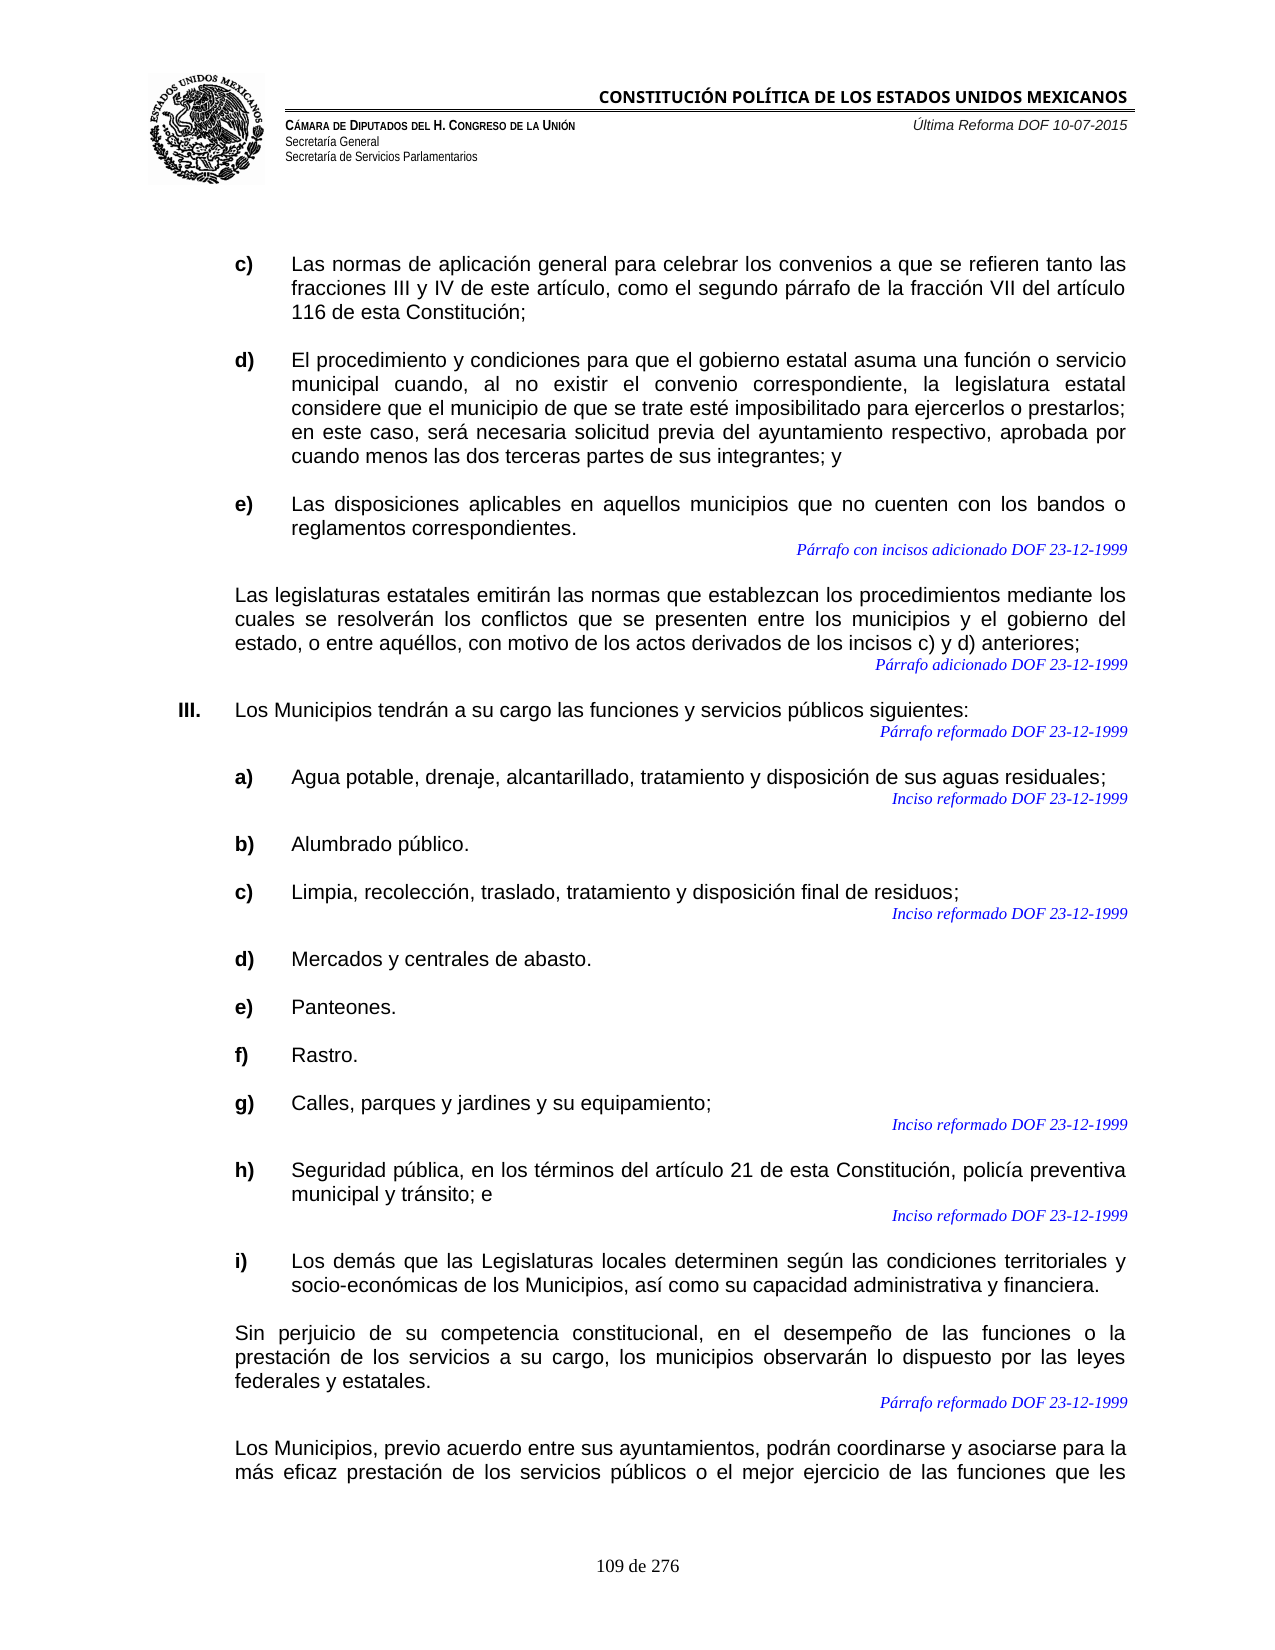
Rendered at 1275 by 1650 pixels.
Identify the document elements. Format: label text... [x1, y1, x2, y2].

text Inciso reformado DOF 23-12-1999 [234, 904, 1127, 923]
text Sin perjuicio de su competencia constitucional, en el desempeño de las funciones o la prestación de los servicios a su cargo, los municipios observarán lo dispuesto por las leyes federales y estatales. [234, 1321, 1127, 1392]
text Párrafo reformado DOF 23-12-1999 [178, 1392, 1127, 1412]
text i) Los demás que las Legislaturas locales determinen según las condiciones territoriales y socio-económicas de los Municipios, así como su capacidad administrativa y financiera. [234, 1249, 1127, 1297]
text Las legislaturas estatales emitirán las normas que establezcan los procedimientos mediante los cuales se resolverán los conflictos que se presenten entre los municipios y el gobierno del estado, o entre aquéllos, con motivo de los actos derivados de los incisos c) y d) anteriores; [234, 583, 1127, 654]
text g) Calles, parques y jardines y su equipamiento; [234, 1091, 1127, 1114]
text c) Limpia, recolección, traslado, tratamiento y disposición final de residuos; [234, 880, 1127, 904]
text b) Alumbrado público. [234, 832, 1127, 856]
text Párrafo con incisos adicionado DOF 23-12-1999 [178, 539, 1127, 559]
text Los Municipios, previo acuerdo entre sus ayuntamientos, podrán coordinarse y asociarse para la más eficaz prestación de los servicios públicos o el mejor ejercicio de las funciones que les [234, 1436, 1127, 1483]
text d) El procedimiento y condiciones para que el gobierno estatal asuma una función o servicio municipal cuando, al no existir el convenio correspondiente, la legislatura estatal considere que el municipio de que se trate esté imposibilitado para ejercerlos o prestarlos; en este caso, será necesaria solicitud previa del ayuntamiento respectivo, aprobada por cuando menos las dos terceras partes de sus integrantes; y [234, 348, 1127, 468]
text e) Panteones. [234, 995, 1127, 1019]
text d) Mercados y centrales de abasto. [234, 947, 1127, 971]
text Párrafo adicionado DOF 23-12-1999 [178, 654, 1127, 674]
text III. Los Municipios tendrán a su cargo las funciones y servicios públicos siguientes: [178, 698, 1127, 722]
text a) Agua potable, drenaje, alcantarillado, tratamiento y disposición de sus aguas residuales; [234, 765, 1127, 789]
text Párrafo reformado DOF 23-12-1999 [178, 722, 1127, 741]
text h) Seguridad pública, en los términos del artículo 21 de esta Constitución, policía preventiva municipal y tránsito; e [234, 1158, 1127, 1206]
text Inciso reformado DOF 23-12-1999 [234, 789, 1127, 808]
text Inciso reformado DOF 23-12-1999 [234, 1114, 1127, 1134]
text Inciso reformado DOF 23-12-1999 [234, 1206, 1127, 1225]
text f) Rastro. [234, 1043, 1127, 1067]
text c) Las normas de aplicación general para celebrar los convenios a que se refieren tanto las fracciones III y IV de este artículo, como el segundo párrafo de la fracción VII del artículo 116 de esta Constitución; [234, 252, 1127, 324]
text e) Las disposiciones aplicables en aquellos municipios que no cuenten con los bandos o reglamentos correspondientes. [234, 492, 1127, 539]
